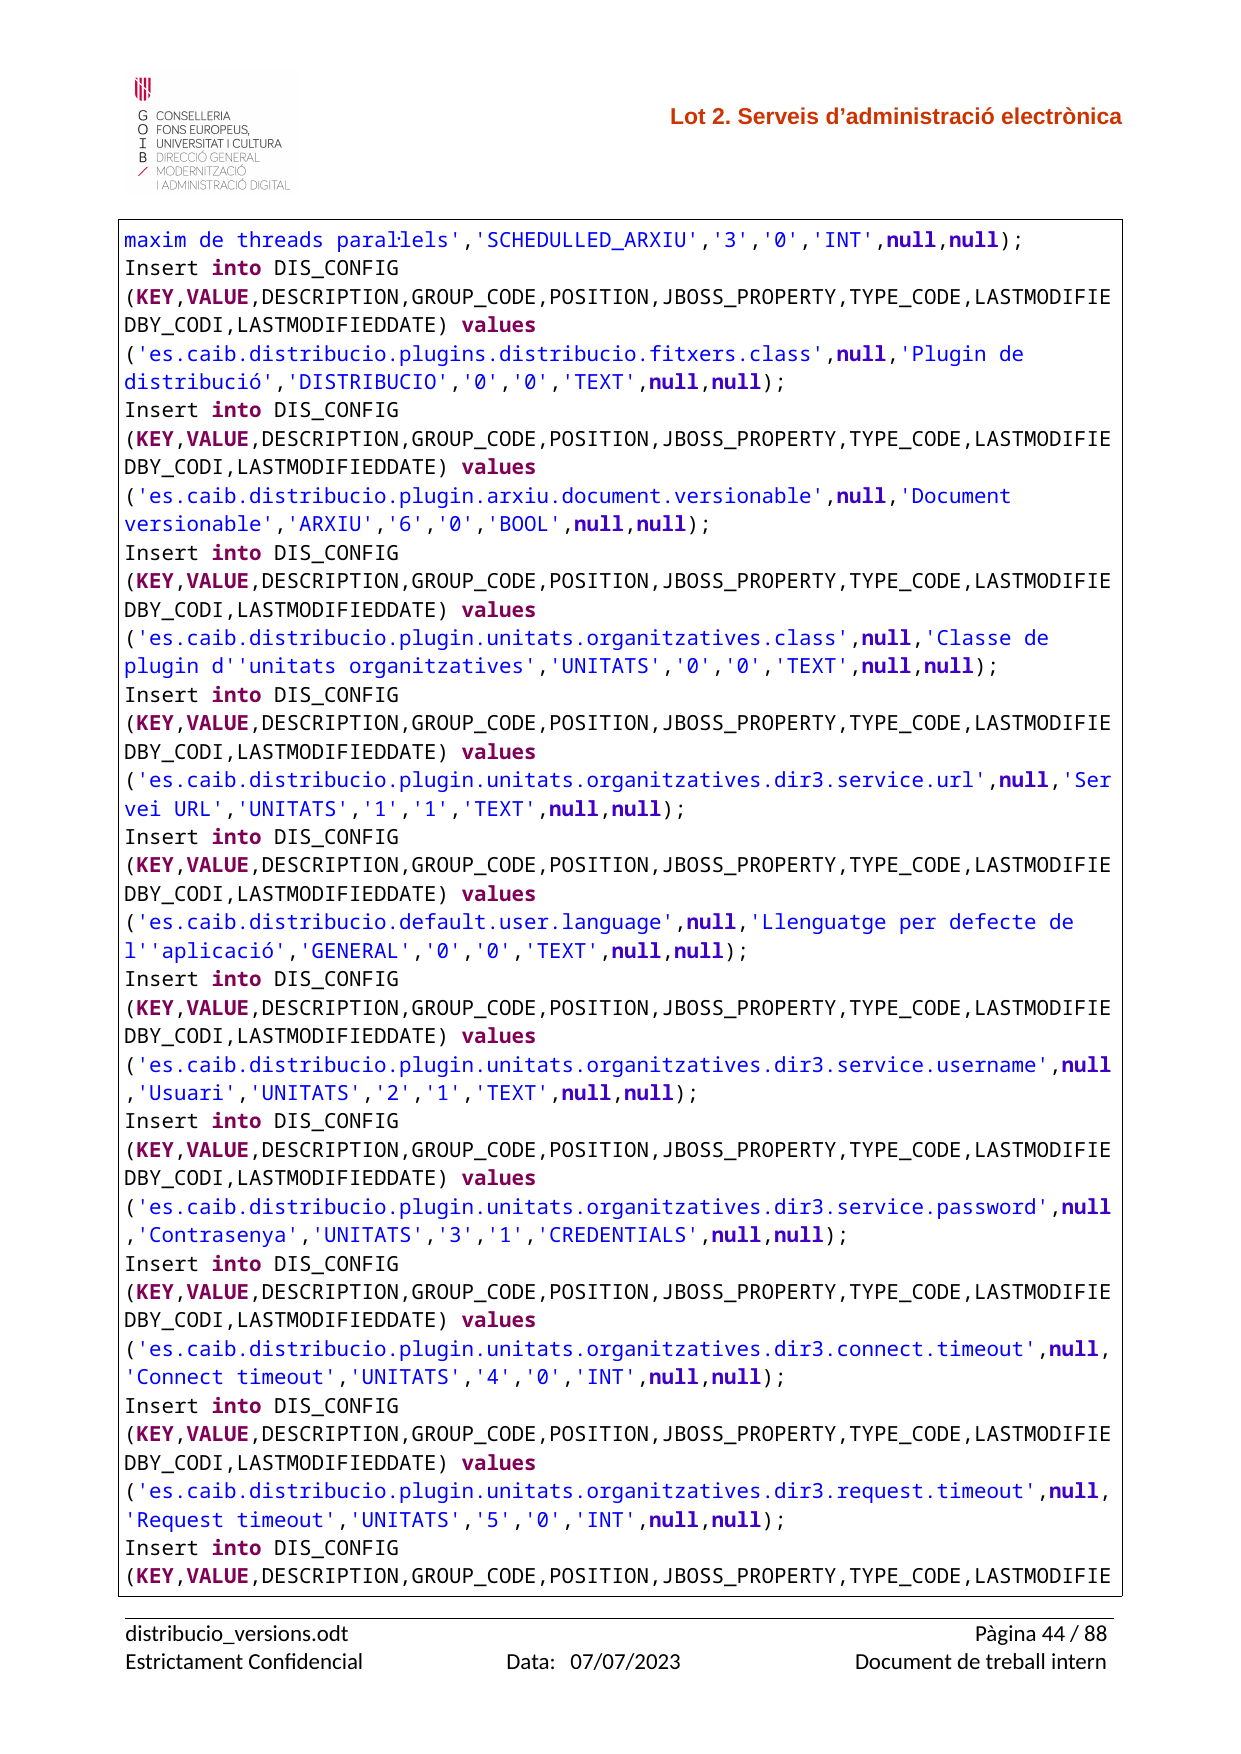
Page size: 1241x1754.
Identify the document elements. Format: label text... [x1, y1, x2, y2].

picture [126, 70, 299, 197]
table_header maxim de threads paral·lels','SCHEDULLED_ARXIU','3','0','INT',null,null); Insert into DIS_CONFIG (KEY,VALUE,DESCRIPTION,GROUP_CODE,POSITION,JBOSS_PROPERTY,TYPE_CODE,LASTMODIFIEDBY_CODI,LASTMODIFIEDDATE) values ('es.caib.distribucio.plugins.distribucio.fitxers.class',null,'Plugin de distribució','DISTRIBUCIO','0','0','TEXT',null,null); Insert into DIS_CONFIG (KEY,VALUE,DESCRIPTION,GROUP_CODE,POSITION,JBOSS_PROPERTY,TYPE_CODE,LASTMODIFIEDBY_CODI,LASTMODIFIEDDATE) values ('es.caib.distribucio.plugin.arxiu.document.versionable',null,'Document versionable','ARXIU','6','0','BOOL',null,null); Insert into DIS_CONFIG (KEY,VALUE,DESCRIPTION,GROUP_CODE,POSITION,JBOSS_PROPERTY,TYPE_CODE,LASTMODIFIEDBY_CODI,LASTMODIFIEDDATE) values ('es.caib.distribucio.plugin.unitats.organitzatives.class',null,'Classe de plugin d''unitats organitzatives','UNITATS','0','0','TEXT',null,null); Insert into DIS_CONFIG (KEY,VALUE,DESCRIPTION,GROUP_CODE,POSITION,JBOSS_PROPERTY,TYPE_CODE,LASTMODIFIEDBY_CODI,LASTMODIFIEDDATE) values ('es.caib.distribucio.plugin.unitats.organitzatives.dir3.service.url',null,'Servei URL','UNITATS','1','1','TEXT',null,null); Insert into DIS_CONFIG (KEY,VALUE,DESCRIPTION,GROUP_CODE,POSITION,JBOSS_PROPERTY,TYPE_CODE,LASTMODIFIEDBY_CODI,LASTMODIFIEDDATE) values ('es.caib.distribucio.default.user.language',null,'Llenguatge per defecte de l''aplicació','GENERAL','0','0','TEXT',null,null); Insert into DIS_CONFIG (KEY,VALUE,DESCRIPTION,GROUP_CODE,POSITION,JBOSS_PROPERTY,TYPE_CODE,LASTMODIFIEDBY_CODI,LASTMODIFIEDDATE) values ('es.caib.distribucio.plugin.unitats.organitzatives.dir3.service.username',null,'Usuari','UNITATS','2','1','TEXT',null,null); Insert into DIS_CONFIG (KEY,VALUE,DESCRIPTION,GROUP_CODE,POSITION,JBOSS_PROPERTY,TYPE_CODE,LASTMODIFIEDBY_CODI,LASTMODIFIEDDATE) values ('es.caib.distribucio.plugin.unitats.organitzatives.dir3.service.password',null,'Contrasenya','UNITATS','3','1','CREDENTIALS',null,null); Insert into DIS_CONFIG (KEY,VALUE,DESCRIPTION,GROUP_CODE,POSITION,JBOSS_PROPERTY,TYPE_CODE,LASTMODIFIEDBY_CODI,LASTMODIFIEDDATE) values ('es.caib.distribucio.plugin.unitats.organitzatives.dir3.connect.timeout',null,'Connect timeout','UNITATS','4','0','INT',null,null); Insert into DIS_CONFIG (KEY,VALUE,DESCRIPTION,GROUP_CODE,POSITION,JBOSS_PROPERTY,TYPE_CODE,LASTMODIFIEDBY_CODI,LASTMODIFIEDDATE) values ('es.caib.distribucio.plugin.unitats.organitzatives.dir3.request.timeout',null,'Request timeout','UNITATS','5','0','INT',null,null); Insert into DIS_CONFIG (KEY,VALUE,DESCRIPTION,GROUP_CODE,POSITION,JBOSS_PROPERTY,TYPE_CODE,LASTMODIFIE [119, 220, 1122, 1596]
